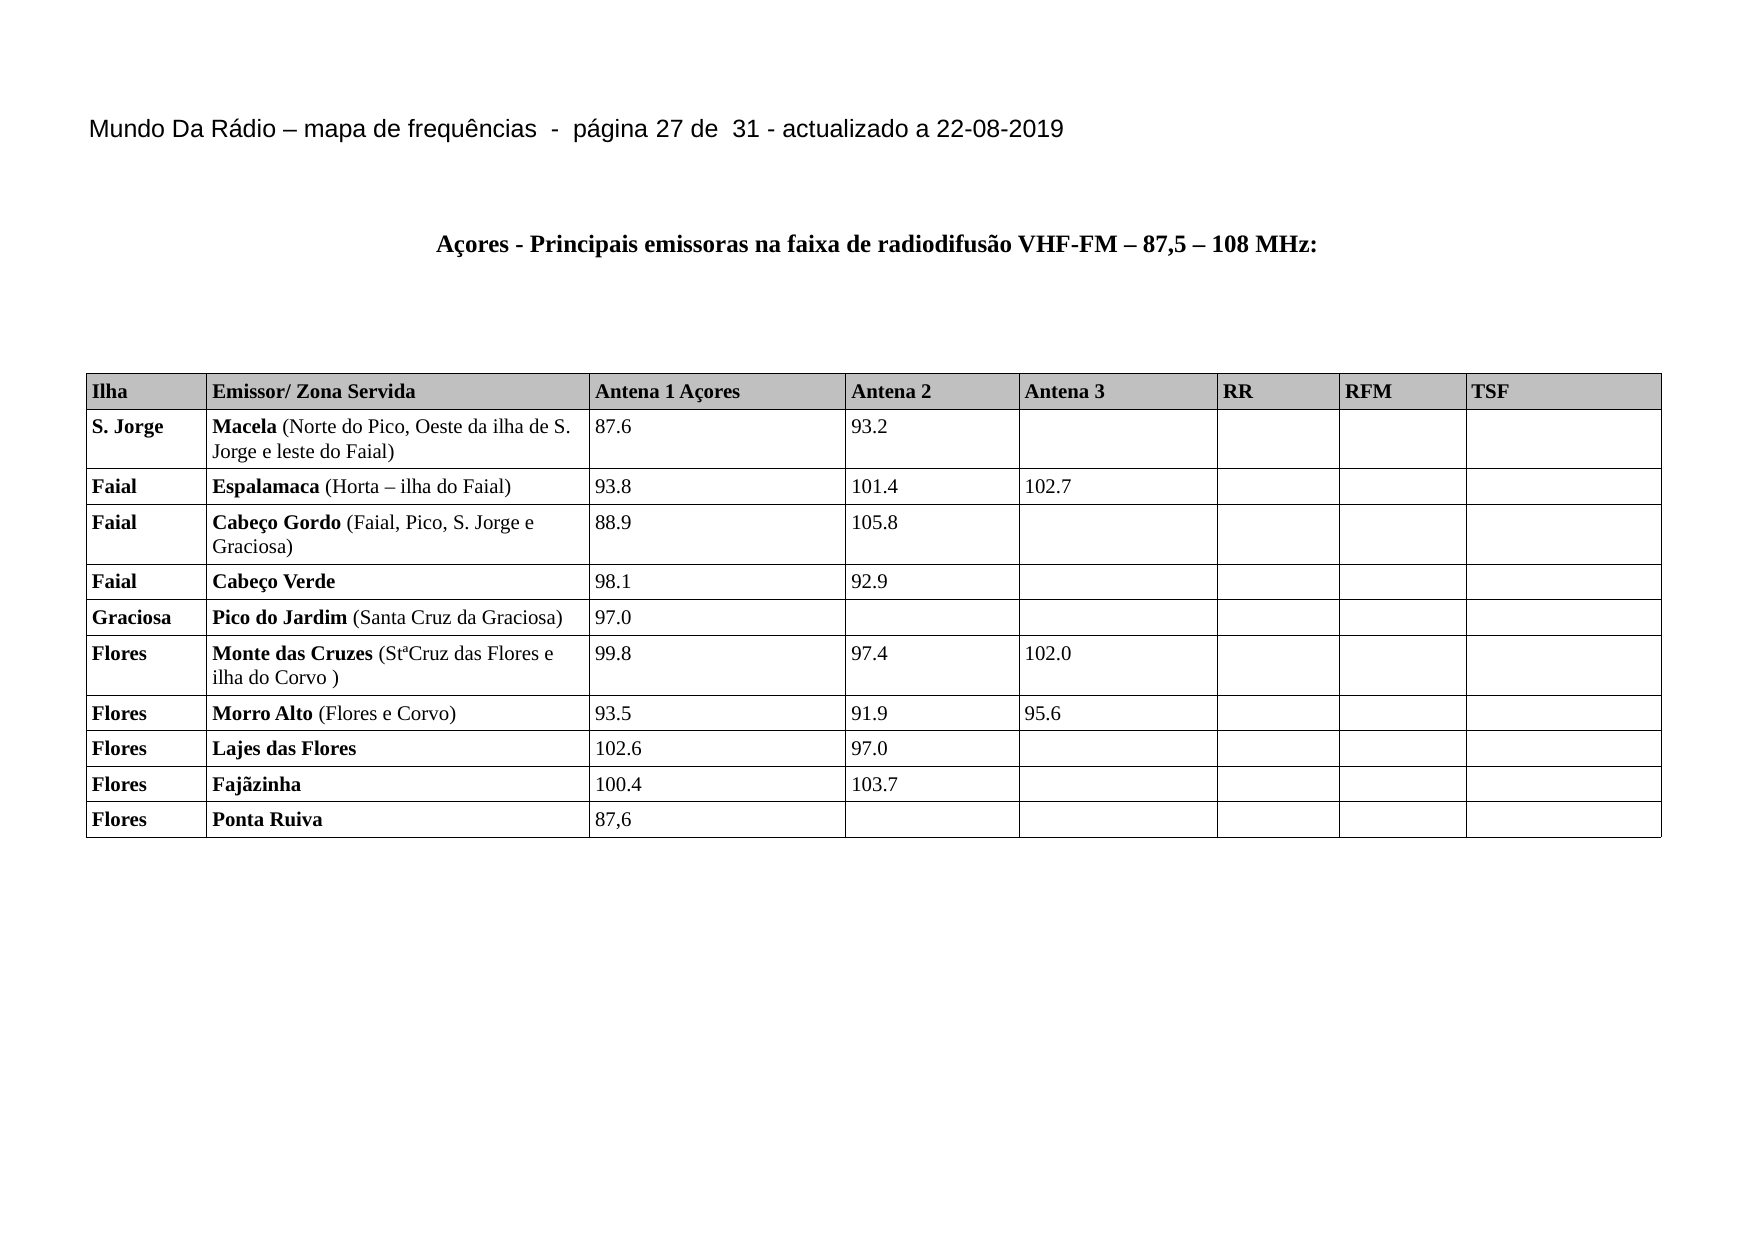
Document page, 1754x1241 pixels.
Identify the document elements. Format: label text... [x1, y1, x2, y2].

table_cell [1467, 410, 1661, 468]
table_cell [1020, 802, 1217, 837]
table_cell [1467, 505, 1661, 564]
table_cell 93,2 [846, 410, 1019, 468]
table_cell [1020, 767, 1217, 801]
table_cell [1340, 731, 1466, 766]
table_cell [1218, 731, 1339, 766]
table_cell [1467, 469, 1661, 504]
table_cell 103,7 [846, 767, 1019, 801]
table_header Antena 1 Açores [590, 374, 845, 409]
table_cell [846, 600, 1019, 635]
table_cell Fajãzinha [207, 767, 589, 801]
table_cell [1218, 410, 1339, 468]
table_cell [1218, 565, 1339, 599]
table_cell 92,9 [846, 565, 1019, 599]
table_cell Monte das Cruzes (StªCruz das Flores e ilha do Corvo ) [207, 636, 589, 694]
table_cell 97,0 [846, 731, 1019, 766]
table_cell [1020, 410, 1217, 468]
table_cell [1340, 410, 1466, 468]
table_cell Flores [87, 802, 206, 837]
table_cell 101,4 [846, 469, 1019, 504]
table_cell [1467, 636, 1661, 694]
table_cell [1340, 802, 1466, 837]
table_cell [1340, 565, 1466, 599]
table_cell 102,7 [1020, 469, 1217, 504]
table_cell Ponta Ruiva [207, 802, 589, 837]
table_header RR [1218, 374, 1339, 409]
table_cell [1218, 469, 1339, 504]
table_cell 98,1 [590, 565, 845, 599]
table_cell Cabeço Verde [207, 565, 589, 599]
table_header RFM [1340, 374, 1466, 409]
table_cell 100,4 [590, 767, 845, 801]
table_cell 93,8 [590, 469, 845, 504]
table_cell Flores [87, 636, 206, 694]
table_cell [1020, 505, 1217, 564]
table_header Emissor/ Zona Servida [207, 374, 589, 409]
table_cell Flores [87, 696, 206, 730]
table_cell [1340, 636, 1466, 694]
table_cell 87,6 [590, 802, 845, 837]
table_cell [1340, 600, 1466, 635]
table_cell 91,9 [846, 696, 1019, 730]
table_cell Morro Alto (Flores e Corvo) [207, 696, 589, 730]
table_cell 102,0 [1020, 636, 1217, 694]
table_cell S. Jorge [87, 410, 206, 468]
table_cell [1467, 802, 1661, 837]
table_cell [1340, 469, 1466, 504]
table_cell Faial [87, 469, 206, 504]
table_cell 102,6 [590, 731, 845, 766]
table_cell [1218, 636, 1339, 694]
table_cell [1218, 600, 1339, 635]
table_cell [1020, 600, 1217, 635]
table_cell [1340, 767, 1466, 801]
table_cell [1467, 565, 1661, 599]
table_cell Faial [87, 565, 206, 599]
table_cell [1340, 505, 1466, 564]
text Açores - Principais emissoras na faixa de radiodifusão VHF-FM – 87,5 – 108 MHz: [88, 229, 1665, 258]
table_cell [1467, 767, 1661, 801]
table_cell 95,6 [1020, 696, 1217, 730]
table_cell [1467, 600, 1661, 635]
table_cell Faial [87, 505, 206, 564]
table_cell Graciosa [87, 600, 206, 635]
table_cell [1340, 696, 1466, 730]
table_cell 87,6 [590, 410, 845, 468]
table_cell Pico do Jardim (Santa Cruz da Graciosa) [207, 600, 589, 635]
table_cell 97,4 [846, 636, 1019, 694]
table_cell Flores [87, 731, 206, 766]
table_cell Cabeço Gordo (Faial, Pico, S. Jorge e Graciosa) [207, 505, 589, 564]
table_cell 93,5 [590, 696, 845, 730]
table_cell [846, 802, 1019, 837]
table_header Antena 2 [846, 374, 1019, 409]
table_cell [1020, 565, 1217, 599]
table_cell 99,8 [590, 636, 845, 694]
table_cell Lajes das Flores [207, 731, 589, 766]
table_header Ilha [87, 374, 206, 409]
table_cell [1218, 767, 1339, 801]
table_cell Macela (Norte do Pico, Oeste da ilha de S. Jorge e leste do Faial) [207, 410, 589, 468]
table_cell Flores [87, 767, 206, 801]
table_header TSF [1467, 374, 1661, 409]
table_cell [1467, 731, 1661, 766]
table_cell [1218, 802, 1339, 837]
table_cell [1020, 731, 1217, 766]
table_cell [1218, 505, 1339, 564]
table_cell 105,8 [846, 505, 1019, 564]
table_header Antena 3 [1020, 374, 1217, 409]
table_cell Espalamaca (Horta – ilha do Faial) [207, 469, 589, 504]
table_cell [1467, 696, 1661, 730]
table_cell 97,0 [590, 600, 845, 635]
table_cell [1218, 696, 1339, 730]
table_cell 88,9 [590, 505, 845, 564]
